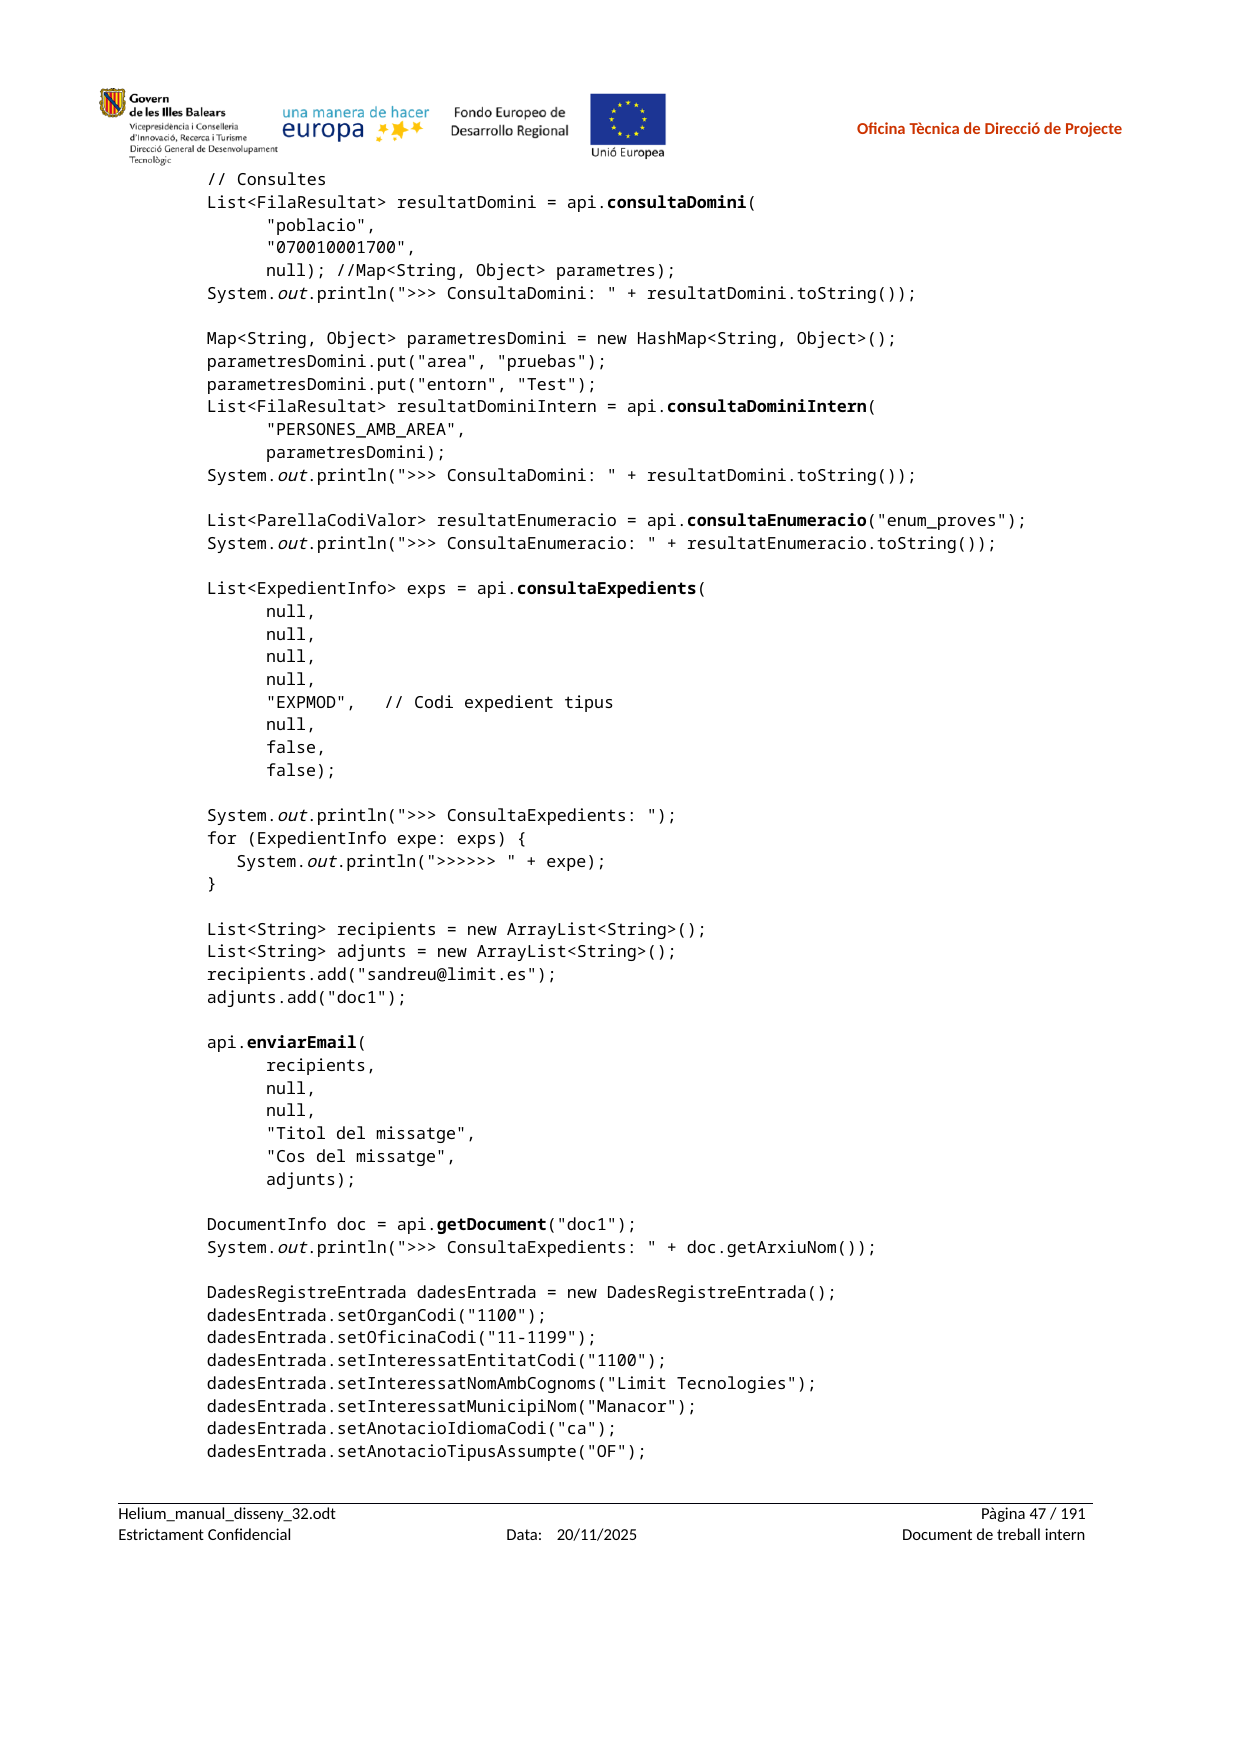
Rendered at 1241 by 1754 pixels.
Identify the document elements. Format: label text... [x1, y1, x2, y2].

text System.out.println(">>> ConsultaExpedients: " + doc.getArxiuNom()); [118, 1235, 1122, 1258]
text adjunts); [118, 1167, 1122, 1190]
text recipients.add("sandreu@limit.es"); [118, 963, 1122, 985]
text null, [118, 645, 1122, 667]
text System.out.println(">>>>>> " + expe); [118, 849, 1122, 872]
text System.out.println(">>> ConsultaExpedients: "); [118, 804, 1122, 826]
text DocumentInfo doc = api.getDocument("doc1"); [118, 1212, 1122, 1235]
text List<String> adjunts = new ArrayList<String>(); [118, 940, 1122, 963]
text Map<String, Object> parametresDomini = new HashMap<String, Object>(); [118, 327, 1122, 349]
text false); [118, 758, 1122, 781]
text } [118, 872, 1122, 894]
text parametresDomini); [118, 440, 1122, 463]
text "Titol del missatge", [118, 1122, 1122, 1144]
picture [99, 87, 668, 166]
text dadesEntrada.setOrganCodi("1100"); [118, 1303, 1122, 1326]
text null, [118, 1076, 1122, 1099]
text dadesEntrada.setAnotacioTipusAssumpte("OF"); [118, 1439, 1122, 1462]
text null); //Map<String, Object> parametres); [118, 259, 1122, 281]
text api.enviarEmail( [118, 1031, 1122, 1053]
text false, [118, 736, 1122, 758]
text System.out.println(">>> ConsultaEnumeracio: " + resultatEnumeracio.toString()); [118, 531, 1122, 554]
text adjunts.add("doc1"); [118, 985, 1122, 1008]
text System.out.println(">>> ConsultaDomini: " + resultatDomini.toString()); [118, 281, 1122, 304]
text "poblacio", [118, 213, 1122, 236]
text parametresDomini.put("area", "pruebas"); [118, 349, 1122, 372]
text List<String> recipients = new ArrayList<String>(); [118, 917, 1122, 940]
text recipients, [118, 1053, 1122, 1076]
text // Consultes [118, 168, 1122, 191]
text "Cos del missatge", [118, 1144, 1122, 1167]
text List<ParellaCodiValor> resultatEnumeracio = api.consultaEnumeracio("enum_proves"); [118, 508, 1122, 531]
text dadesEntrada.setInteressatEntitatCodi("1100"); [118, 1349, 1122, 1371]
text null, [118, 599, 1122, 622]
text List<FilaResultat> resultatDomini = api.consultaDomini( [118, 191, 1122, 213]
text List<FilaResultat> resultatDominiIntern = api.consultaDominiIntern( [118, 395, 1122, 418]
text System.out.println(">>> ConsultaDomini: " + resultatDomini.toString()); [118, 463, 1122, 486]
text "PERSONES_AMB_AREA", [118, 418, 1122, 440]
text DadesRegistreEntrada dadesEntrada = new DadesRegistreEntrada(); [118, 1281, 1122, 1303]
text dadesEntrada.setOficinaCodi("11-1199"); [118, 1326, 1122, 1349]
text List<ExpedientInfo> exps = api.consultaExpedients( [118, 577, 1122, 599]
text null, [118, 713, 1122, 736]
text dadesEntrada.setInteressatMunicipiNom("Manacor"); [118, 1394, 1122, 1417]
text "EXPMOD", // Codi expedient tipus [118, 690, 1122, 713]
text null, [118, 667, 1122, 690]
text null, [118, 622, 1122, 645]
text dadesEntrada.setAnotacioIdiomaCodi("ca"); [118, 1417, 1122, 1439]
text dadesEntrada.setInteressatNomAmbCognoms("Limit Tecnologies"); [118, 1371, 1122, 1394]
text parametresDomini.put("entorn", "Test"); [118, 372, 1122, 395]
text null, [118, 1099, 1122, 1122]
text for (ExpedientInfo expe: exps) { [118, 826, 1122, 849]
text "070010001700", [118, 236, 1122, 259]
